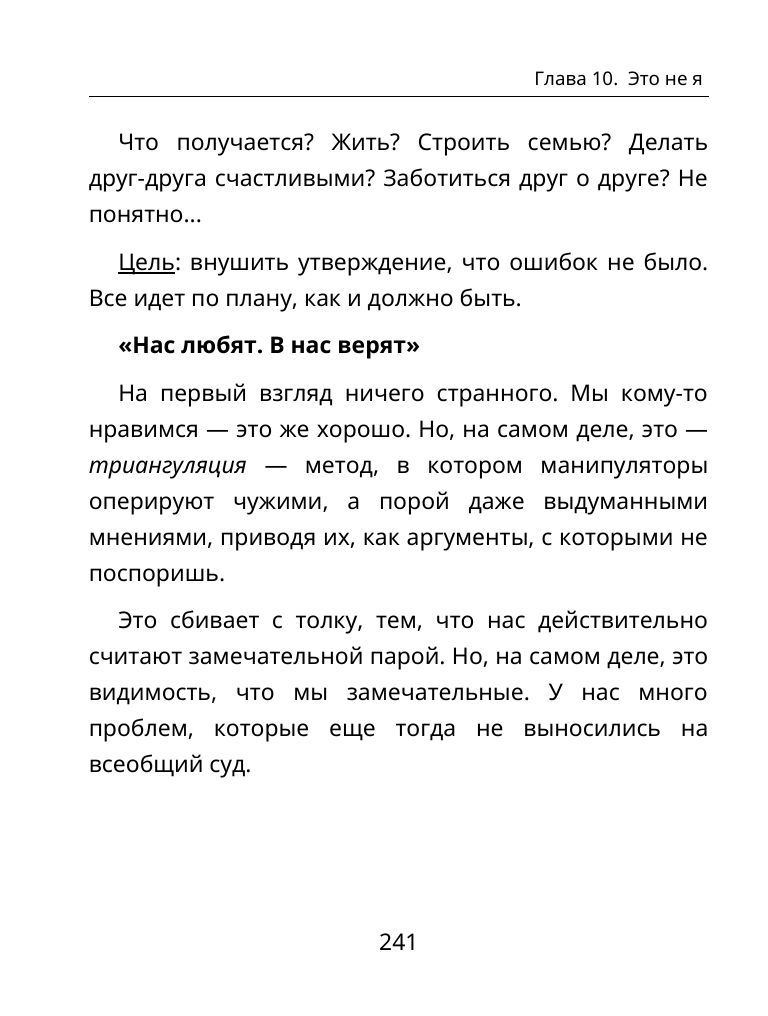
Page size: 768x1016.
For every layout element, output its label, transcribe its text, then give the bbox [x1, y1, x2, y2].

text Что получается? Жить? Строить семью? Делать друг-друга счастливыми? Заботиться друг о друге? Не понятно... [88, 126, 709, 229]
text Это сбивает с толку, тем, что нас действительно считают замечательной парой. Но, на самом деле, это видимость, что мы замечательные. У нас много проблем, которые еще тогда не выносились на всеобщий суд. [88, 604, 709, 779]
text На первый взгляд ничего странного. Мы кому-то нравимся — это же хорошо. Но, на самом деле, это — триангуляция — метод, в котором манипуляторы оперируют чужими, а порой даже выдуманными мнениями, приводя их, как аргументы, с которыми не поспоришь. [88, 377, 709, 588]
text Цель: внушить утверждение, что ошибок не было. Все идет по плану, как и должно быть. [88, 246, 709, 313]
text «Нас любят. В нас верят» [88, 329, 709, 361]
